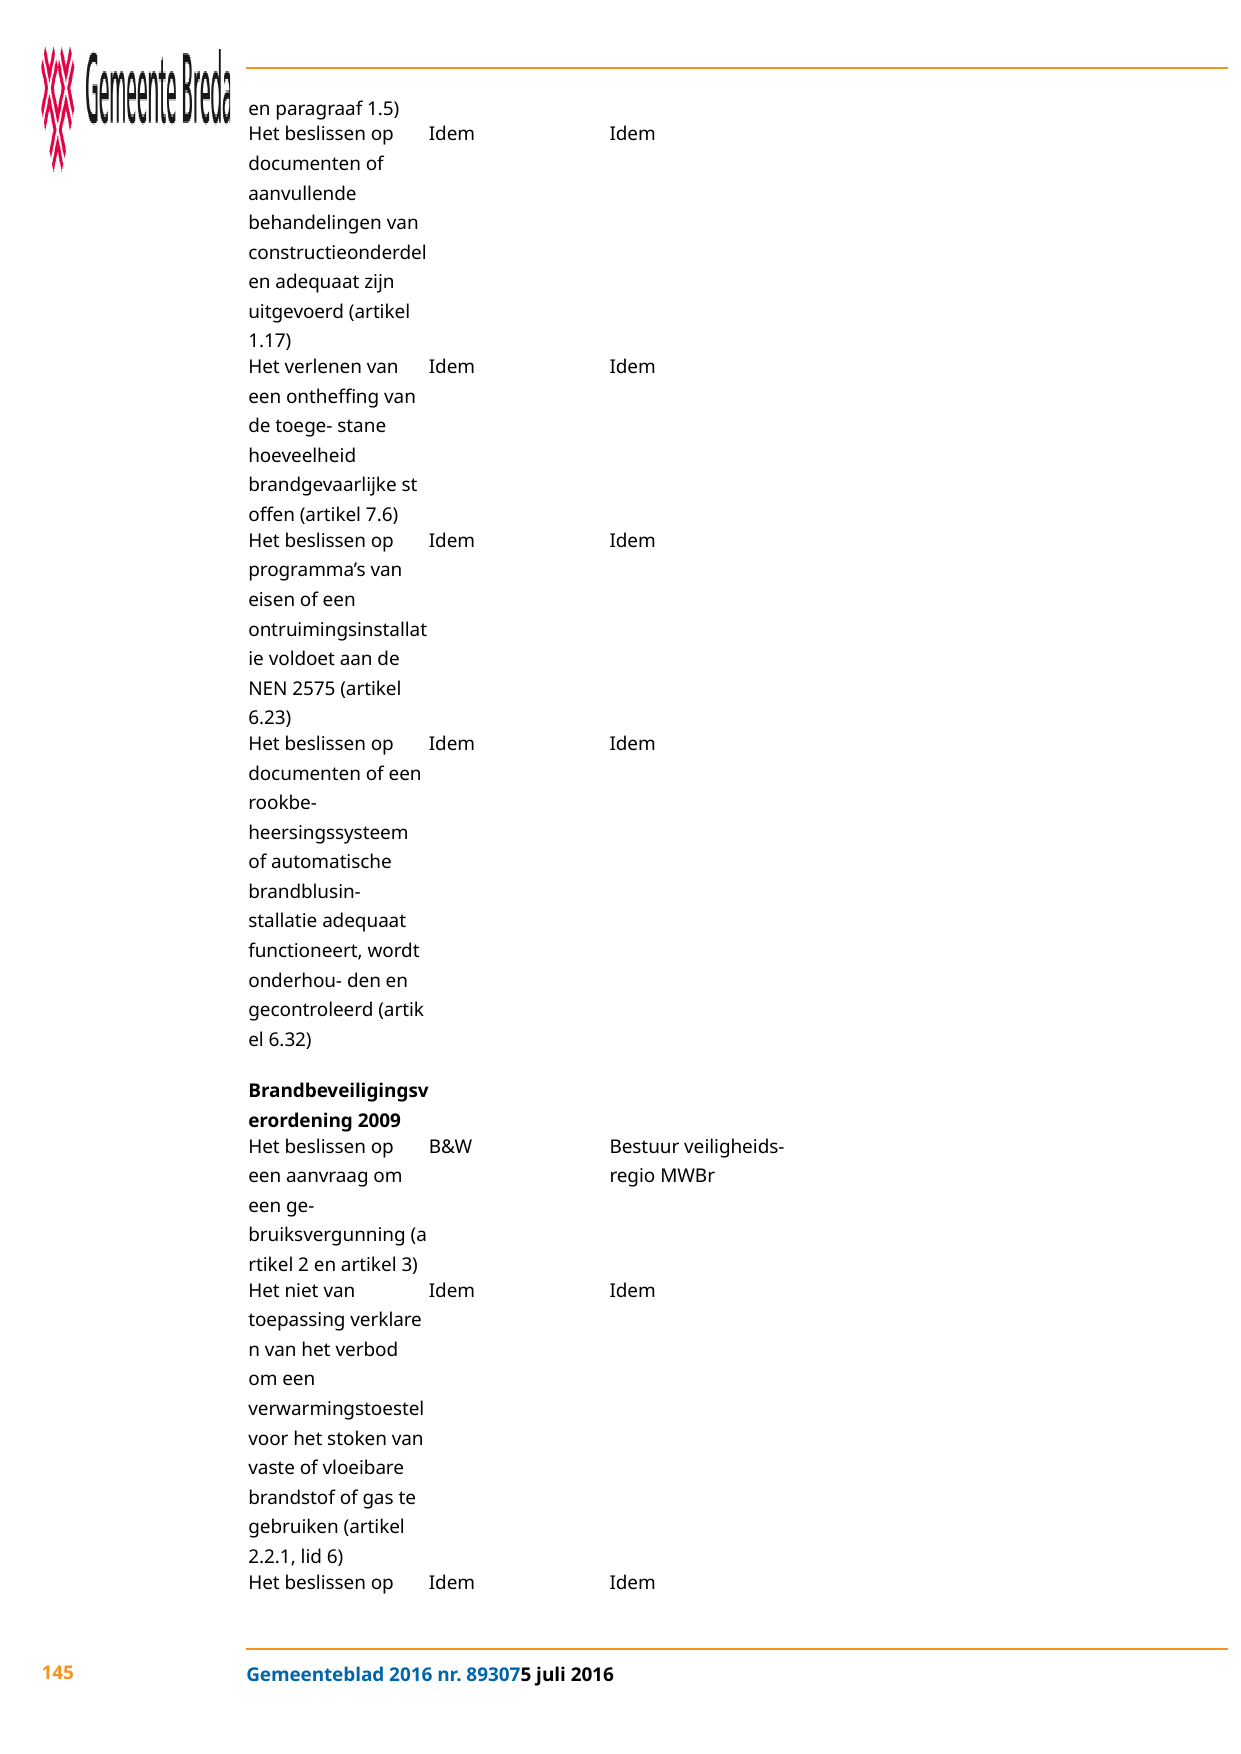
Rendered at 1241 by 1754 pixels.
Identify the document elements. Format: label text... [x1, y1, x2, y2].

table_cell Het beslissen op [248, 1569, 429, 1594]
table_cell Het beslissen op documenten of een rookbe- heersingssysteem of automatische brandblusin- stallatie adequaat functioneert, wordt onderhou- den en gecontroleerd (artikel 6.32) [248, 730, 429, 1052]
table_cell [790, 1052, 971, 1077]
table_cell Idem [609, 730, 790, 1052]
table_cell [609, 1078, 790, 1133]
table_cell Idem [429, 527, 609, 730]
table_cell [248, 1052, 429, 1077]
table_cell [790, 95, 971, 121]
table_cell [429, 1078, 609, 1133]
table_cell [790, 1133, 971, 1277]
table_cell Idem [609, 527, 790, 730]
table_cell Idem [429, 1569, 609, 1594]
table_cell [790, 121, 971, 353]
table_cell Het niet van toepassing verklaren van het verbod om een verwarmingstoestel voor het stoken van vaste of vloeibare brandstof of gas te gebruiken (artikel 2.2.1, lid 6) [248, 1277, 429, 1569]
table_cell Idem [429, 1277, 609, 1569]
table_cell [429, 95, 609, 121]
table_cell [790, 1569, 971, 1594]
table_cell Idem [429, 730, 609, 1052]
table_cell Het beslissen op een aanvraag om een ge- bruiksvergunning (artikel 2 en artikel 3) [248, 1133, 429, 1277]
table_cell [790, 527, 971, 730]
table_cell Bestuur veiligheids- regio MWBr [609, 1133, 790, 1277]
table_cell Het beslissen op programma’s van eisen of een ontruimingsinstallatie voldoet aan de NEN 2575 (artikel 6.23) [248, 527, 429, 730]
table_cell Brandbeveiligingsverordening 2009 [248, 1078, 429, 1133]
table_cell [790, 1078, 971, 1133]
picture [41, 47, 231, 172]
table_cell Het verlenen van een ontheffing van de toege- stane hoeveelheid brandgevaarlijke stoffen (artikel 7.6) [248, 353, 429, 527]
table_cell Idem [429, 121, 609, 353]
table_cell [609, 1052, 790, 1077]
table_cell Idem [609, 121, 790, 353]
table_cell B&W [429, 1133, 609, 1277]
table_cell en paragraaf 1.5) [248, 95, 429, 121]
table_cell [609, 95, 790, 121]
table_cell Het beslissen op documenten of aanvullende behandelingen van constructieonderdelen adequaat zijn uitgevoerd (artikel 1.17) [248, 121, 429, 353]
table_cell [790, 1277, 971, 1569]
table_cell [790, 730, 971, 1052]
table_cell Idem [609, 353, 790, 527]
table_cell Idem [429, 353, 609, 527]
table_cell Idem [609, 1277, 790, 1569]
table_cell [790, 353, 971, 527]
table_cell Idem [609, 1569, 790, 1594]
table_cell [429, 1052, 609, 1077]
